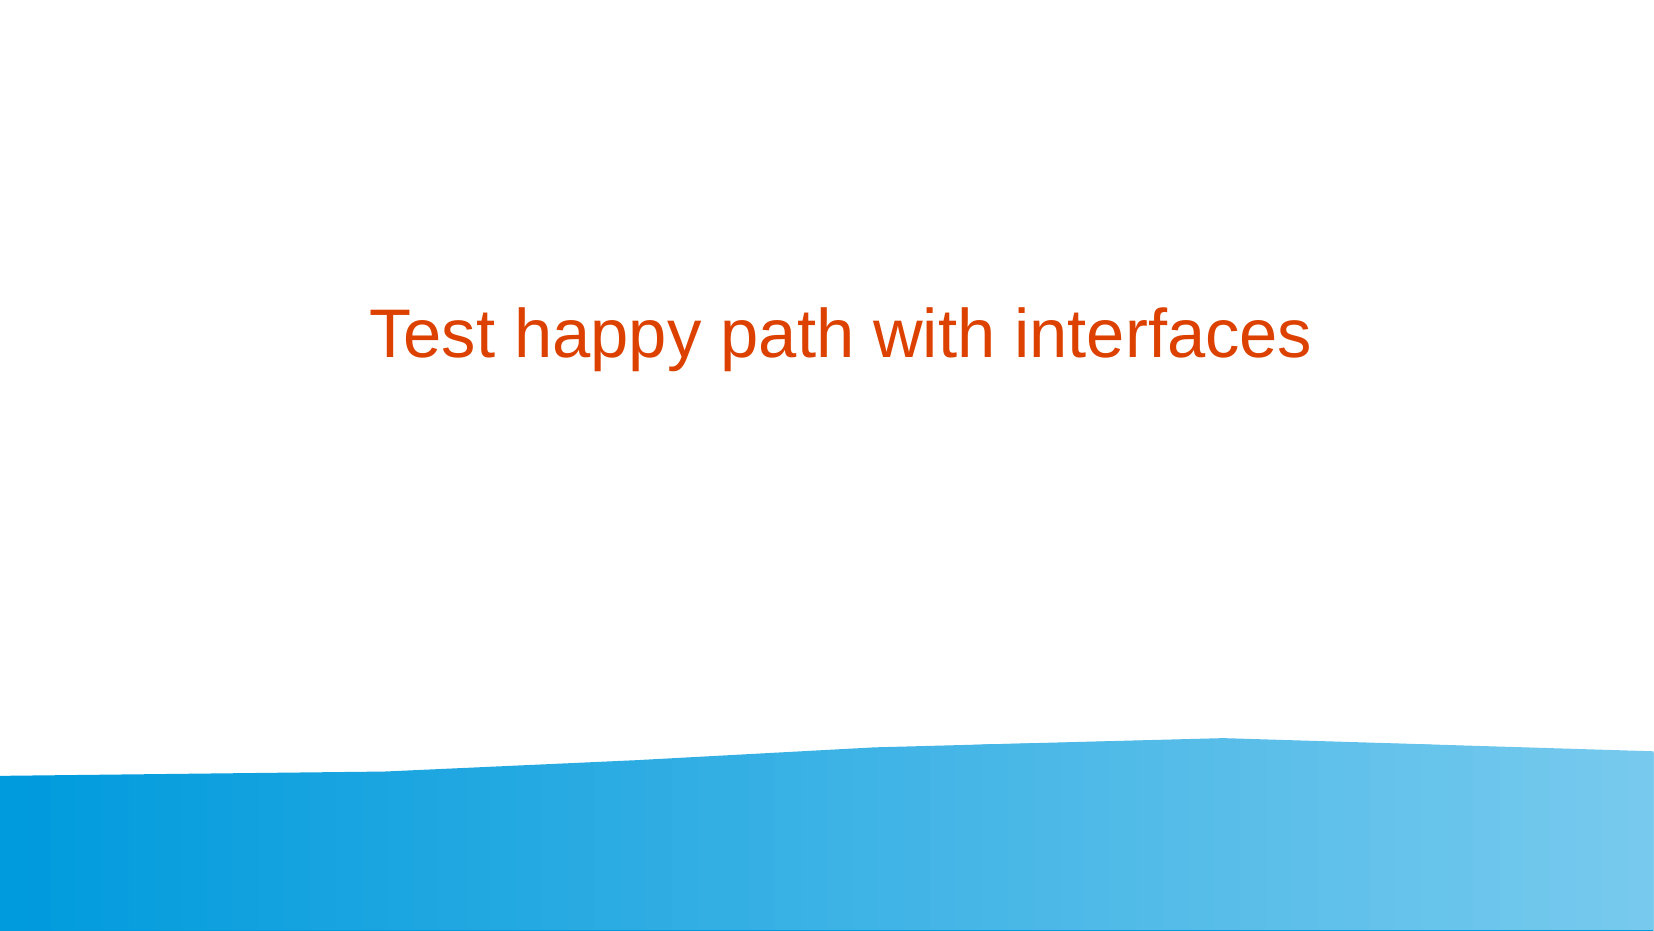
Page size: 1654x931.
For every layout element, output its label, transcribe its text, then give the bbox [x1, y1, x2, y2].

list [76, 346, 1612, 468]
title Test happy path with interfaces [102, 245, 1580, 346]
